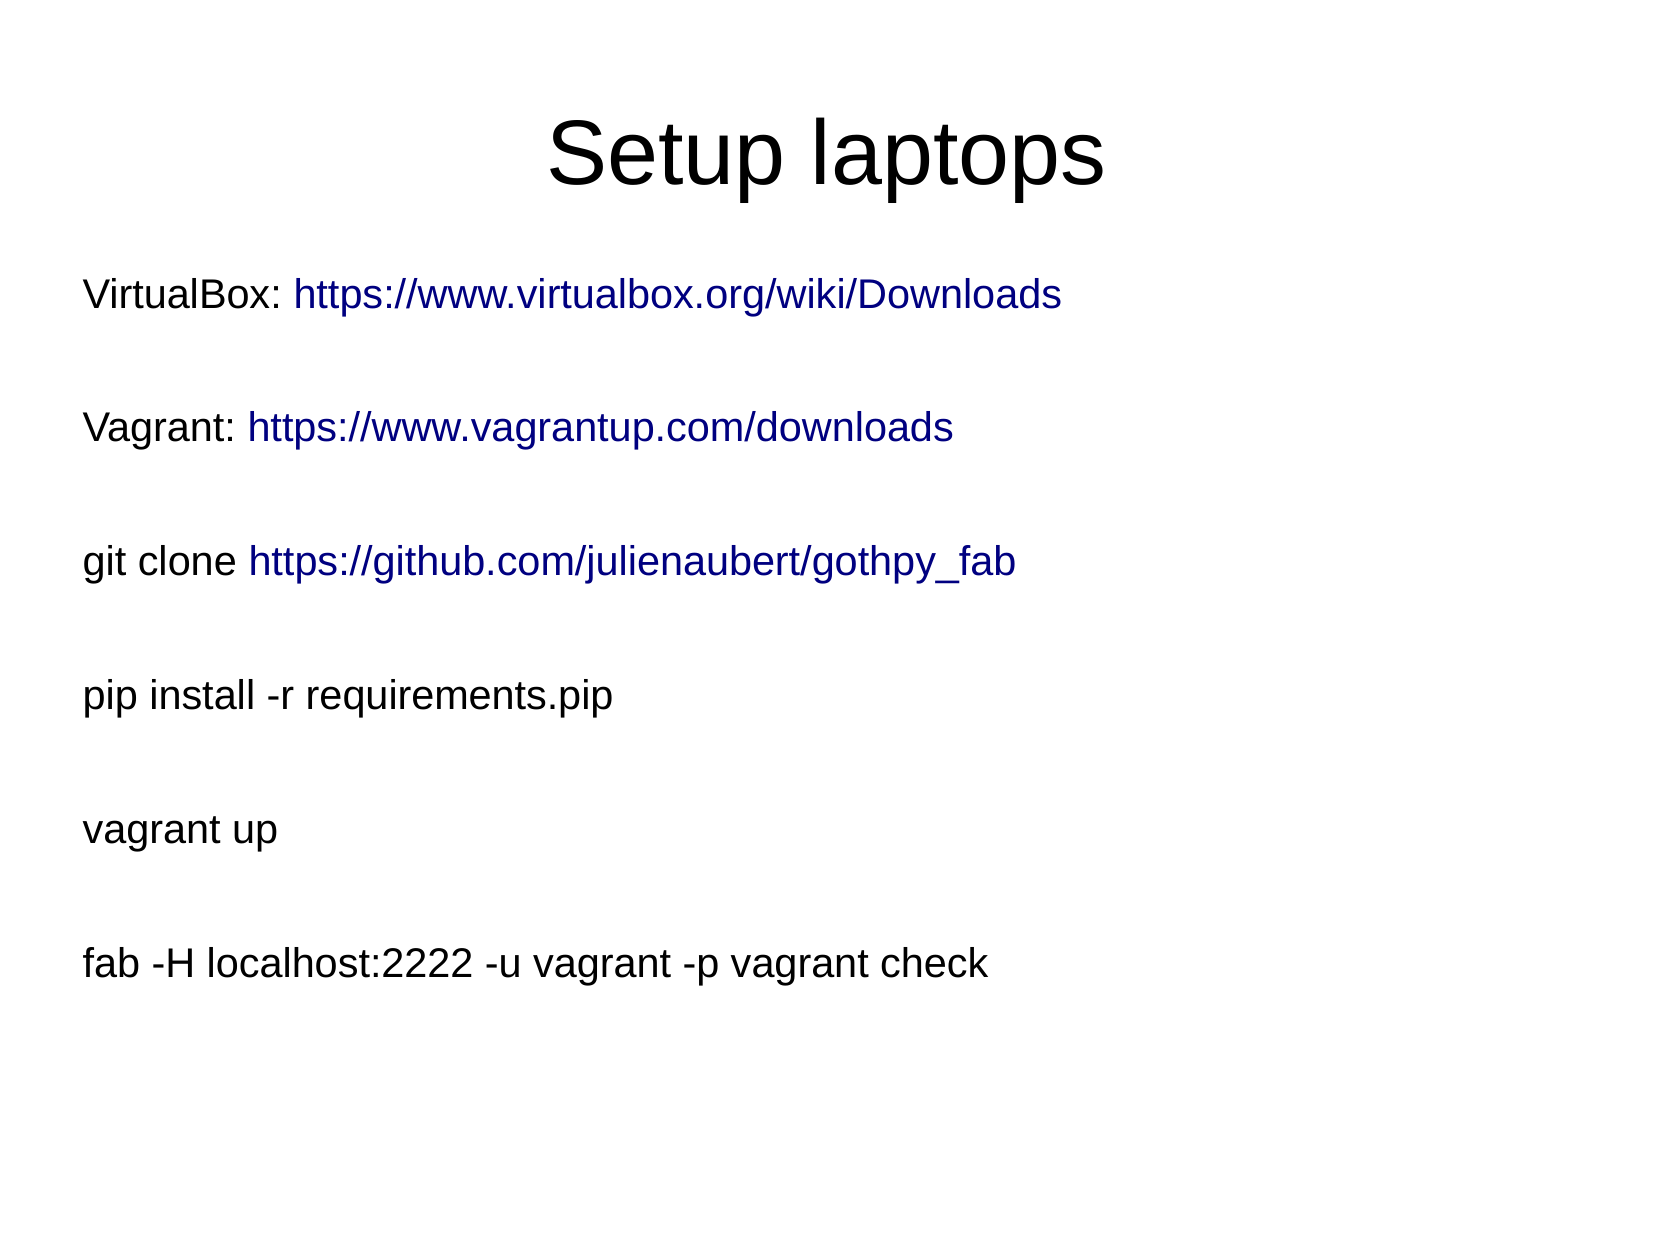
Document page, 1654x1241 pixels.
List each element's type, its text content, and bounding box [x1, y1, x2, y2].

title Setup laptops [82, 49, 1571, 257]
list VirtualBox: https://www.virtualbox.org/wiki/Downloads Vagrant: https://www.vagrantup.com/downloads git clone https://github.com/julienaubert/gothpy_fab pip install -r requirements.pip vagrant up fab -H localhost:2222 -u vagrant -p vagrant check [82, 270, 1571, 991]
